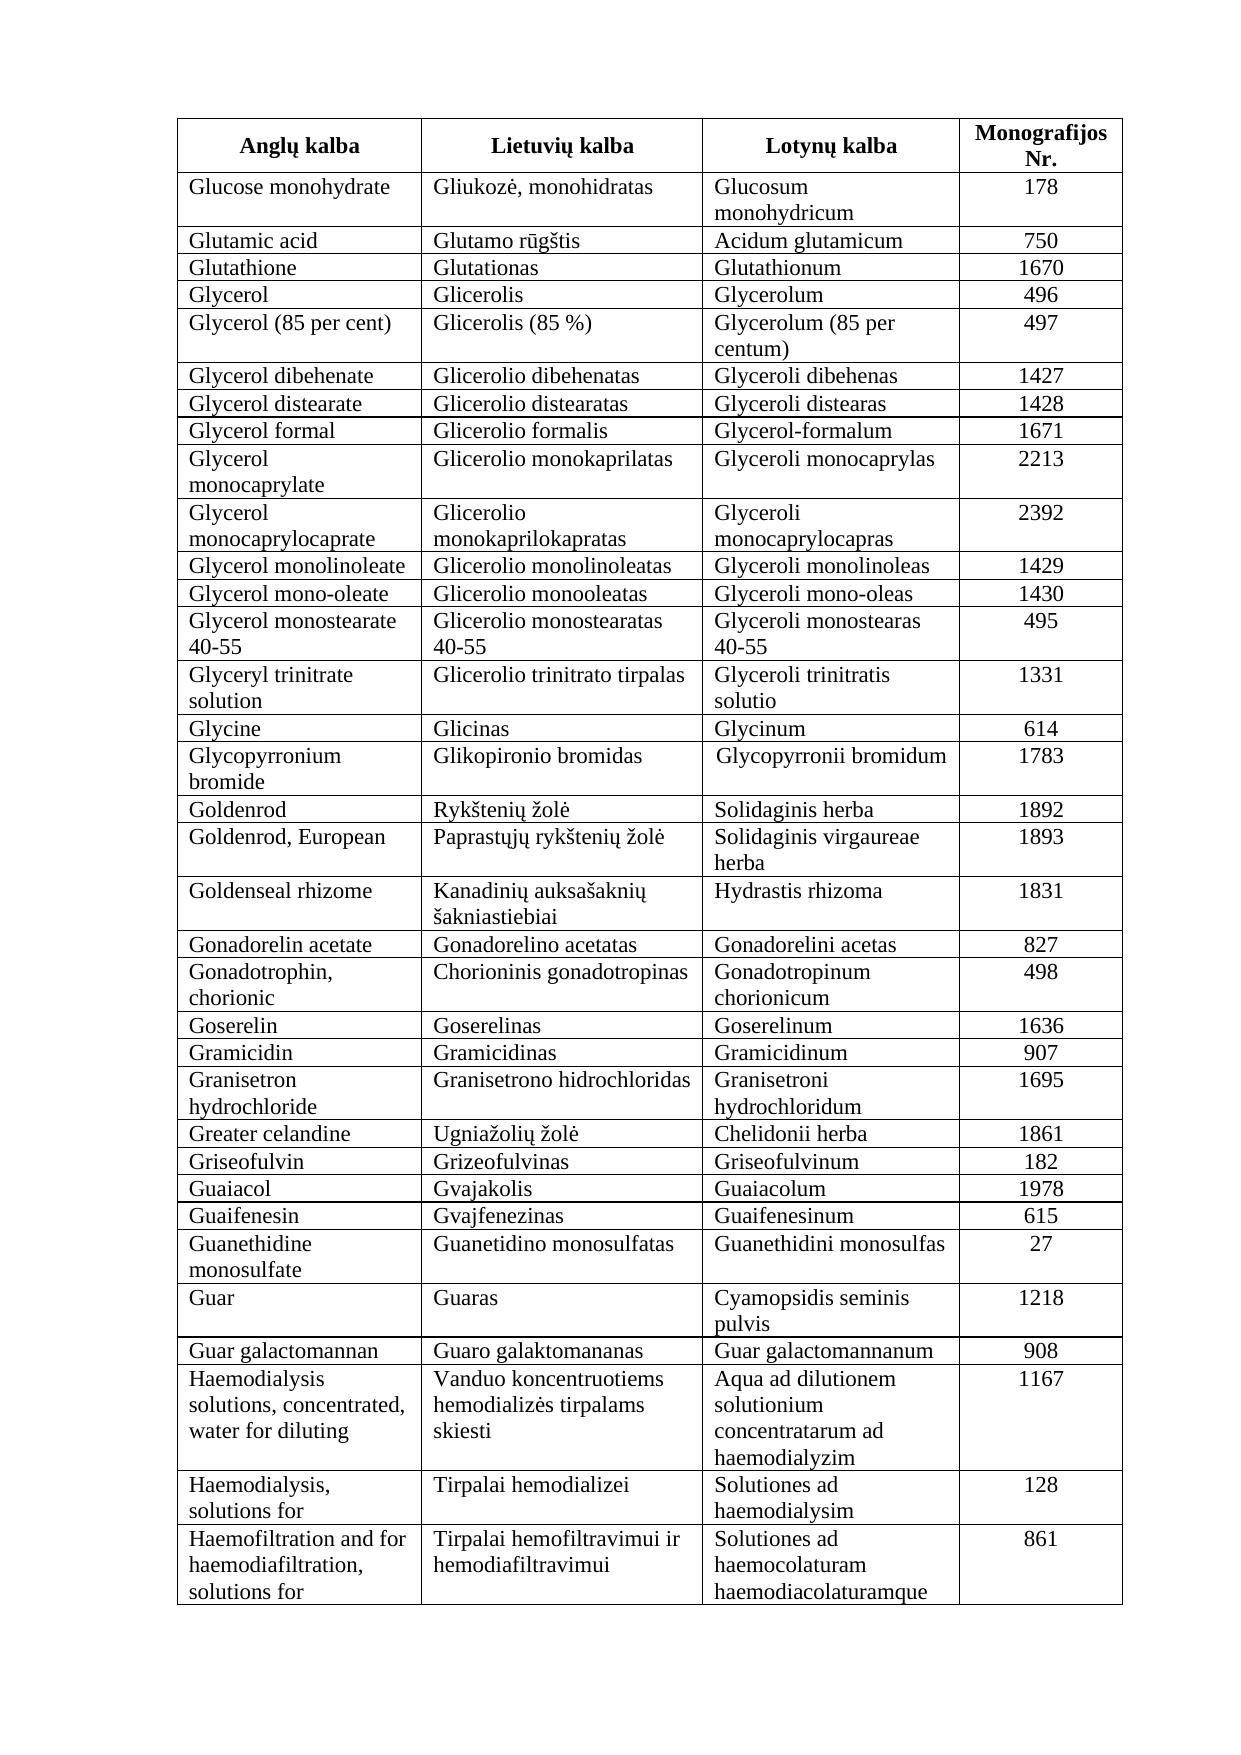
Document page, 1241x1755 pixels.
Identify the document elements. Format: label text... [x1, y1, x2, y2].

table_cell Guaifenesin [178, 1203, 421, 1229]
table_cell Haemofiltration and for haemodiafiltration, solutions for [178, 1525, 421, 1604]
table_cell 1893 [960, 823, 1122, 876]
table_cell Glycinum [703, 715, 959, 741]
table_cell Haemodialysis solutions, concentrated, water for diluting [178, 1365, 421, 1470]
table_cell Gonadotrophin, chorionic [178, 958, 421, 1011]
table_cell Glucose monohydrate [178, 173, 421, 226]
table_cell 1331 [960, 661, 1122, 713]
table_cell Glutamo rūgštis [422, 227, 702, 253]
table_cell Glicerolio monokaprilatas [422, 445, 702, 497]
table_cell Glucosum monohydricum [703, 173, 959, 226]
table_cell Glicerolis (85 %) [422, 309, 702, 362]
table_cell Guar galactomannan [178, 1338, 421, 1364]
table_cell 861 [960, 1525, 1122, 1604]
table_cell Gramicidin [178, 1039, 421, 1066]
table_cell Gonadorelini acetas [703, 931, 959, 957]
table_cell Glyceroli dibehenas [703, 363, 959, 389]
table_cell Glutamic acid [178, 227, 421, 253]
table_cell 1783 [960, 742, 1122, 795]
table_cell 1695 [960, 1067, 1122, 1119]
table_cell Gvajakolis [422, 1175, 702, 1201]
table_cell 614 [960, 715, 1122, 741]
table_cell Chelidonii herba [703, 1120, 959, 1147]
table_cell 1429 [960, 552, 1122, 579]
table_cell Goldenrod, European [178, 823, 421, 876]
table_cell 750 [960, 227, 1122, 253]
table_cell Granisetrono hidrochloridas [422, 1067, 702, 1119]
table_header Lietuvių kalba [422, 119, 702, 172]
table_cell Granisetroni hydrochloridum [703, 1067, 959, 1119]
table_cell Glycerol distearate [178, 390, 421, 416]
table_cell 496 [960, 281, 1122, 308]
table_cell Guaro galaktomananas [422, 1338, 702, 1364]
table_cell Acidum glutamicum [703, 227, 959, 253]
table_cell Glycerol monolinoleate [178, 552, 421, 579]
table_cell Solidaginis virgaureae herba [703, 823, 959, 876]
table_cell Rykštenių žolė [422, 796, 702, 822]
table_cell Glyceroli distearas [703, 390, 959, 416]
table_cell Gonadorelin acetate [178, 931, 421, 957]
table_cell Solutiones ad haemocolaturam haemodiacolaturamque [703, 1525, 959, 1604]
table_cell Goserelinas [422, 1012, 702, 1038]
table_cell 1428 [960, 390, 1122, 416]
table_cell 1430 [960, 580, 1122, 606]
table_cell Grizeofulvinas [422, 1148, 702, 1174]
table_cell Griseofulvin [178, 1148, 421, 1174]
table_cell Glycerol formal [178, 418, 421, 444]
table_cell Glyceroli trinitratis solutio [703, 661, 959, 713]
table_cell 908 [960, 1338, 1122, 1364]
table_cell 1978 [960, 1175, 1122, 1201]
table_cell 182 [960, 1148, 1122, 1174]
table_cell 2213 [960, 445, 1122, 497]
table_cell Tirpalai hemodializei [422, 1471, 702, 1524]
table_cell Glycerol [178, 281, 421, 308]
table_cell Ugniažolių žolė [422, 1120, 702, 1147]
table_cell 2392 [960, 499, 1122, 551]
table_cell Gramicidinas [422, 1039, 702, 1066]
table_cell Vanduo koncentruotiems hemodializės tirpalams skiesti [422, 1365, 702, 1470]
table_cell Glycopyrronii bromidum [703, 742, 959, 795]
table_cell Glutathione [178, 254, 421, 280]
table_cell Gvajfenezinas [422, 1203, 702, 1229]
table_cell Glyceryl trinitrate solution [178, 661, 421, 713]
table_cell Goldenrod [178, 796, 421, 822]
table_cell Greater celandine [178, 1120, 421, 1147]
table_cell Glutationas [422, 254, 702, 280]
table_cell Gonadotropinum chorionicum [703, 958, 959, 1011]
table_cell Glycerol monostearate 40-55 [178, 607, 421, 660]
table_cell Glicerolio monolinoleatas [422, 552, 702, 579]
table_cell Gliukozė, monohidratas [422, 173, 702, 226]
table_cell Guaiacolum [703, 1175, 959, 1201]
table_cell 1218 [960, 1284, 1122, 1336]
table_cell Glicerolio formalis [422, 418, 702, 444]
table_cell 178 [960, 173, 1122, 226]
table_cell 1831 [960, 877, 1122, 929]
table_cell 827 [960, 931, 1122, 957]
table_cell Glicerolio monooleatas [422, 580, 702, 606]
table_cell Guanethidini monosulfas [703, 1230, 959, 1283]
table_cell Gramicidinum [703, 1039, 959, 1066]
table_cell Glicerolio monostearatas 40-55 [422, 607, 702, 660]
table_cell Solutiones ad haemodialysim [703, 1471, 959, 1524]
table_cell 495 [960, 607, 1122, 660]
table_cell Gonadorelino acetatas [422, 931, 702, 957]
table_cell Guar galactomannanum [703, 1338, 959, 1364]
table_cell 1167 [960, 1365, 1122, 1470]
table_cell Solidaginis herba [703, 796, 959, 822]
table_cell 498 [960, 958, 1122, 1011]
table_cell Glycerol mono-oleate [178, 580, 421, 606]
table_cell Glyceroli monostearas 40-55 [703, 607, 959, 660]
table_cell Glicerolio distearatas [422, 390, 702, 416]
table_cell Granisetron hydrochloride [178, 1067, 421, 1119]
table_cell Glikopironio bromidas [422, 742, 702, 795]
table_cell Guanethidine monosulfate [178, 1230, 421, 1283]
table_cell Cyamopsidis seminis pulvis [703, 1284, 959, 1336]
table_cell Glycerolum [703, 281, 959, 308]
table_cell Guaifenesinum [703, 1203, 959, 1229]
table_cell Glycerolum (85 per centum) [703, 309, 959, 362]
table_cell 907 [960, 1039, 1122, 1066]
table_cell Goldenseal rhizome [178, 877, 421, 929]
table_cell Tirpalai hemofiltravimui ir hemodiafiltravimui [422, 1525, 702, 1604]
table_cell 1861 [960, 1120, 1122, 1147]
table_cell Glyceroli monocaprylas [703, 445, 959, 497]
table_cell Kanadinių auksašaknių šakniastiebiai [422, 877, 702, 929]
table_cell Griseofulvinum [703, 1148, 959, 1174]
table_cell Glutathionum [703, 254, 959, 280]
table_cell Glicerolio monokaprilokapratas [422, 499, 702, 551]
table_cell 1427 [960, 363, 1122, 389]
table_cell Glycopyrronium bromide [178, 742, 421, 795]
table_header Lotynų kalba [703, 119, 959, 172]
table_cell Glicerolio trinitrato tirpalas [422, 661, 702, 713]
table_cell Glycerol (85 per cent) [178, 309, 421, 362]
table_header Monografijos Nr. [960, 119, 1122, 172]
table_cell Glyceroli monolinoleas [703, 552, 959, 579]
table_cell Glycerol dibehenate [178, 363, 421, 389]
table_cell 1670 [960, 254, 1122, 280]
table_cell 615 [960, 1203, 1122, 1229]
table_cell Haemodialysis, solutions for [178, 1471, 421, 1524]
table_cell Glycerol monocaprylate [178, 445, 421, 497]
table_cell Glyceroli mono-oleas [703, 580, 959, 606]
table_cell 27 [960, 1230, 1122, 1283]
table_cell 497 [960, 309, 1122, 362]
table_header Anglų kalba [178, 119, 421, 172]
table_cell Guaiacol [178, 1175, 421, 1201]
table_cell Guaras [422, 1284, 702, 1336]
table_cell 128 [960, 1471, 1122, 1524]
table_cell Glycerol-formalum [703, 418, 959, 444]
table_cell Hydrastis rhizoma [703, 877, 959, 929]
table_cell 1892 [960, 796, 1122, 822]
table_cell Glyceroli monocaprylocapras [703, 499, 959, 551]
table_cell Glicerolio dibehenatas [422, 363, 702, 389]
table_cell Paprastųjų rykštenių žolė [422, 823, 702, 876]
table_cell Goserelinum [703, 1012, 959, 1038]
table_cell Goserelin [178, 1012, 421, 1038]
table_cell Guar [178, 1284, 421, 1336]
table_cell Chorioninis gonadotropinas [422, 958, 702, 1011]
table_cell 1636 [960, 1012, 1122, 1038]
table_cell 1671 [960, 418, 1122, 444]
table_cell Glicinas [422, 715, 702, 741]
table_cell Glicerolis [422, 281, 702, 308]
table_cell Aqua ad dilutionem solutionium concentratarum ad haemodialyzim [703, 1365, 959, 1470]
table_cell Guanetidino monosulfatas [422, 1230, 702, 1283]
table_cell Glycerol monocaprylocaprate [178, 499, 421, 551]
table_cell Glycine [178, 715, 421, 741]
